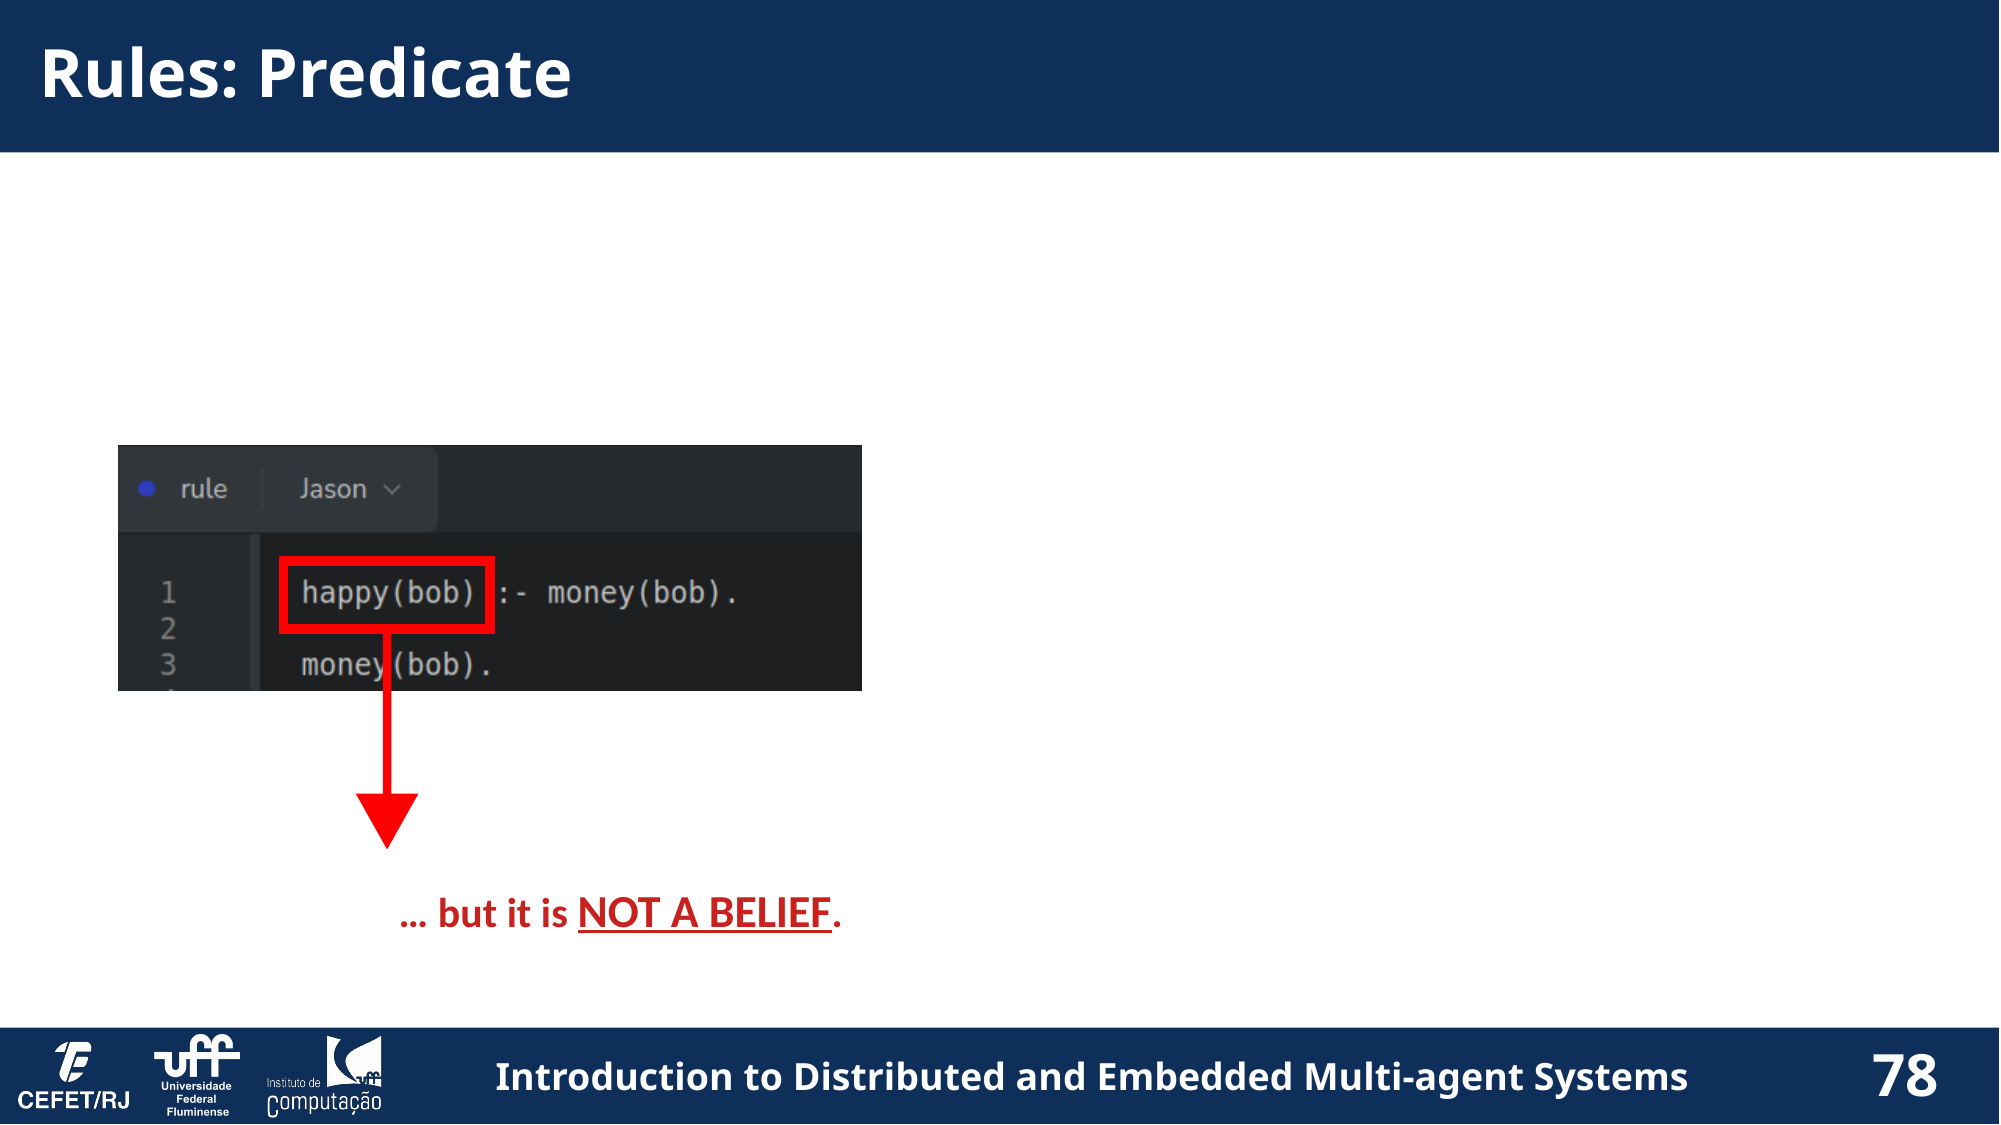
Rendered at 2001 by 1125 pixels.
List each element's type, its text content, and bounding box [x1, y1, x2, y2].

picture [265, 1033, 383, 1118]
picture [18, 1021, 129, 1125]
text_box … but it is NOT A BELIEF. [254, 874, 987, 944]
picture [153, 1033, 241, 1121]
text_box Rules: Predicate [25, 23, 1999, 119]
picture [118, 445, 862, 691]
picture [288, 566, 485, 624]
text_box [355, 630, 419, 850]
